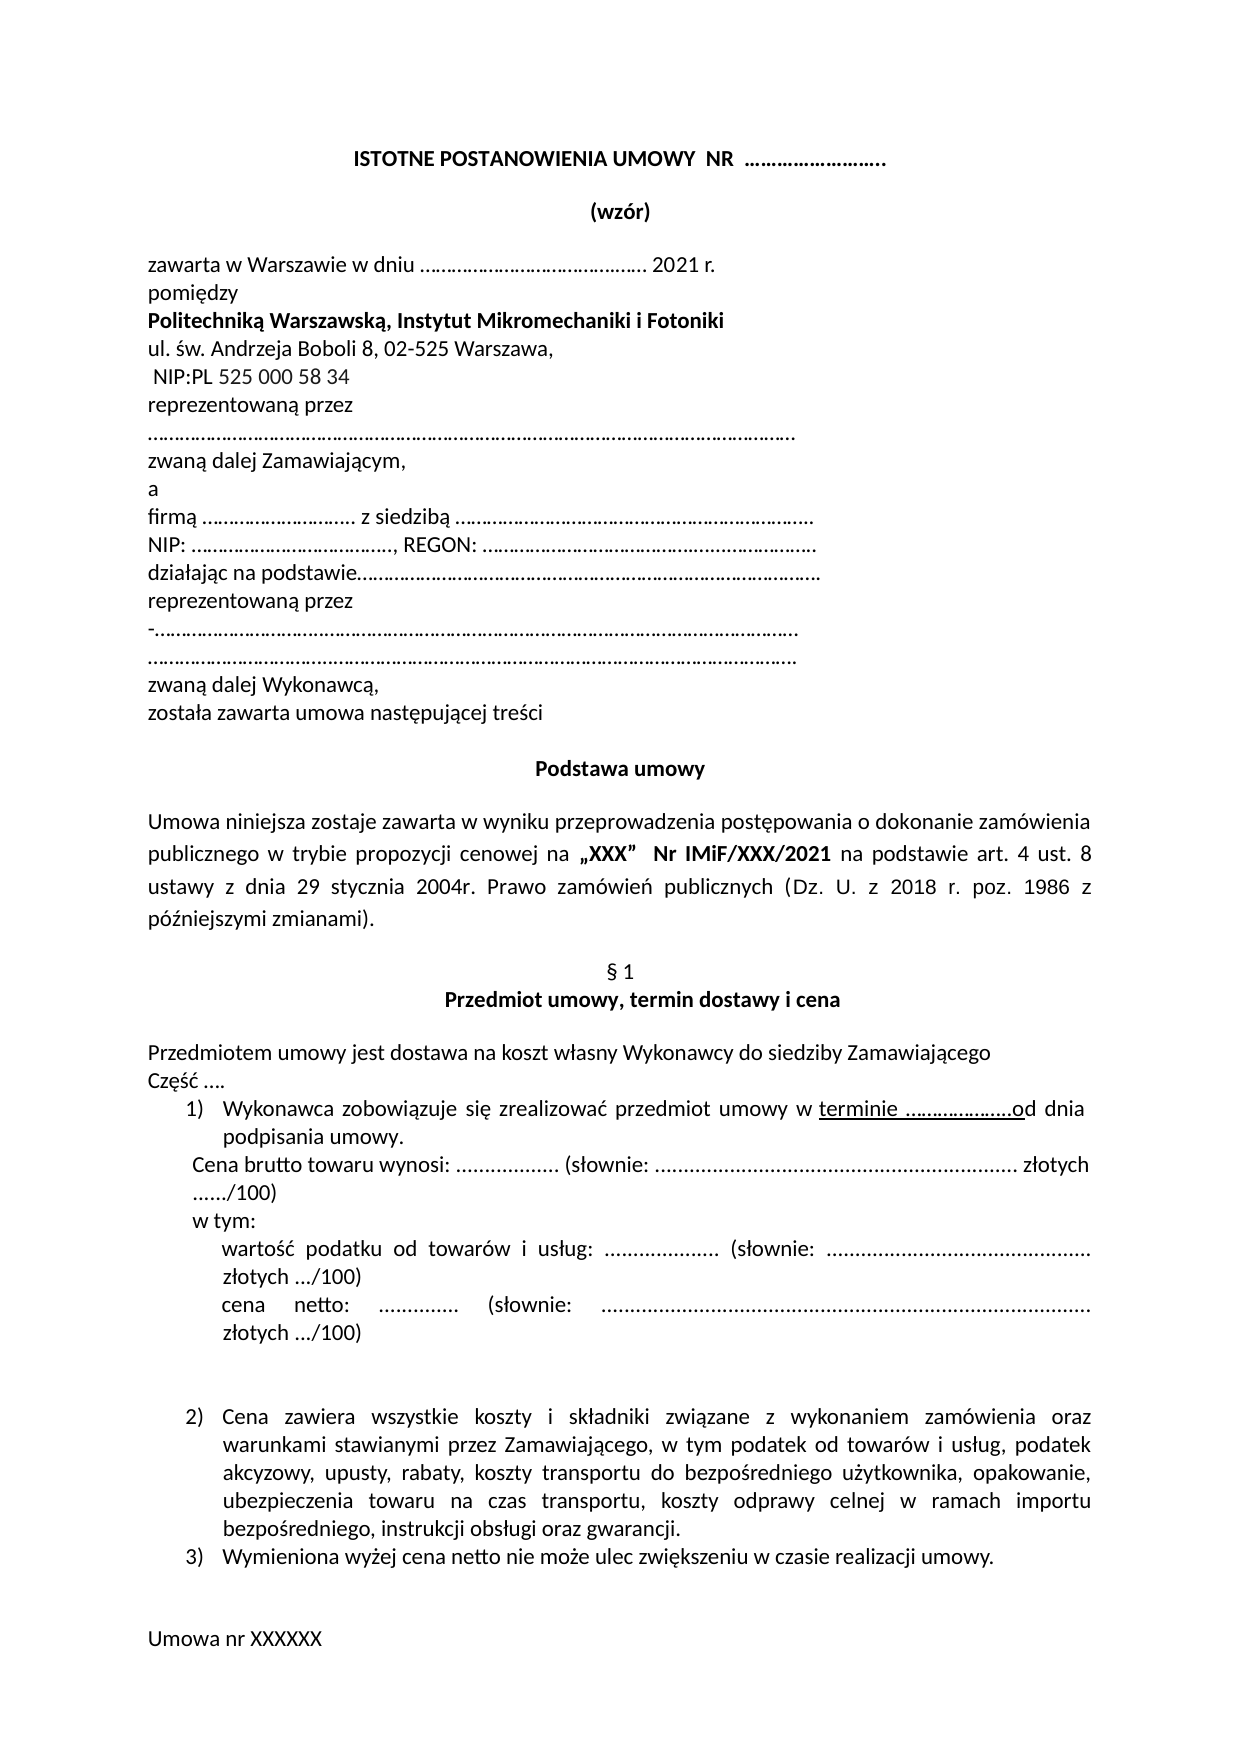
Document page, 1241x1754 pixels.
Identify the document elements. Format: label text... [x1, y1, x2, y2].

text zwaną dalej Zamawiającym, [148, 446, 1093, 474]
list Część …. [148, 1066, 1093, 1094]
text Podstawa umowy [148, 754, 1093, 782]
text ul. św. Andrzeja Boboli 8, 02-525 Warszawa, [148, 334, 1093, 362]
list Cena zawiera wszystkie koszty i składniki związane z wykonaniem zamówienia oraz warunkami stawianymi przez Zamawiającego, w tym podatek od towarów i usług, podatek akcyzowy, upusty, rabaty, koszty transportu do bezpośredniego użytkownika, opakowanie, ubezpieczenia towaru na czas transportu, koszty odprawy celnej w ramach importu bezpośredniego, instrukcji obsługi oraz gwarancji. [185, 1402, 1093, 1542]
text Umowa niniejsza zostaje zawarta w wyniku przeprowadzenia postępowania o dokonanie zamówienia publicznego w trybie propozycji cenowej na „XXX” Nr IMiF/XXX/2021 na podstawie art. 4 ust. 8 ustawy z dnia 29 stycznia 2004r. Prawo zamówień publicznych (Dz. U. z 2018 r. poz. 1986 z późniejszymi zmianami). [148, 807, 1093, 932]
text NIP:PL 525 000 58 34 [148, 362, 1093, 390]
text zwaną dalej Wykonawcą, [148, 670, 1093, 698]
text § 1 [148, 957, 1093, 985]
text ……………………………..……………………………………………………………………………. [148, 642, 1093, 670]
text działając na podstawie……………………………………………………………………………. [148, 558, 1093, 586]
text a [148, 474, 1093, 502]
text reprezentowaną przez [148, 586, 1093, 614]
text Przedmiot umowy, termin dostawy i cena [193, 985, 1093, 1013]
text reprezentowaną przez [148, 390, 1093, 418]
list wartość podatku od towarów i usług: .................... (słownie: .............................................. złotych .../100) [221, 1234, 1093, 1290]
text NIP: ……………………………….., REGON: ………………………………….…...…………….. [148, 530, 1093, 558]
list cena netto: .............. (słownie: ..................................................................................... złotych .../100) [221, 1290, 1093, 1346]
text (wzór) [148, 197, 1093, 225]
text …………………………………………………………………………………………………………… [148, 418, 1093, 446]
text -…………………………..……………………………………………………………………………… [148, 614, 1093, 642]
text ISTOTNE POSTANOWIENIA UMOWY NR …………………….. [148, 144, 1093, 172]
text została zawarta umowa następującej treści [148, 698, 1093, 726]
text firmą ……………………….. z siedzibą ………………………………………………………….. [148, 502, 1093, 530]
list Przedmiotem umowy jest dostawa na koszt własny Wykonawcy do siedziby Zamawiającego [148, 1038, 1093, 1066]
text zawarta w Warszawie w dniu ……………………………….…… 2021 r. [148, 250, 1093, 278]
list Wymieniona wyżej cena netto nie może ulec zwiększeniu w czasie realizacji umowy. [185, 1542, 1093, 1570]
list Cena brutto towaru wynosi: .................. (słownie: ............................................................... złotych ....../100) w tym: [192, 1150, 1093, 1234]
text pomiędzy [148, 278, 1093, 306]
text Politechniką Warszawską, Instytut Mikromechaniki i Fotoniki [148, 306, 1093, 334]
list Wykonawca zobowiązuje się zrealizować przedmiot umowy w terminie ………………..od dnia podpisania umowy. [185, 1094, 1085, 1150]
